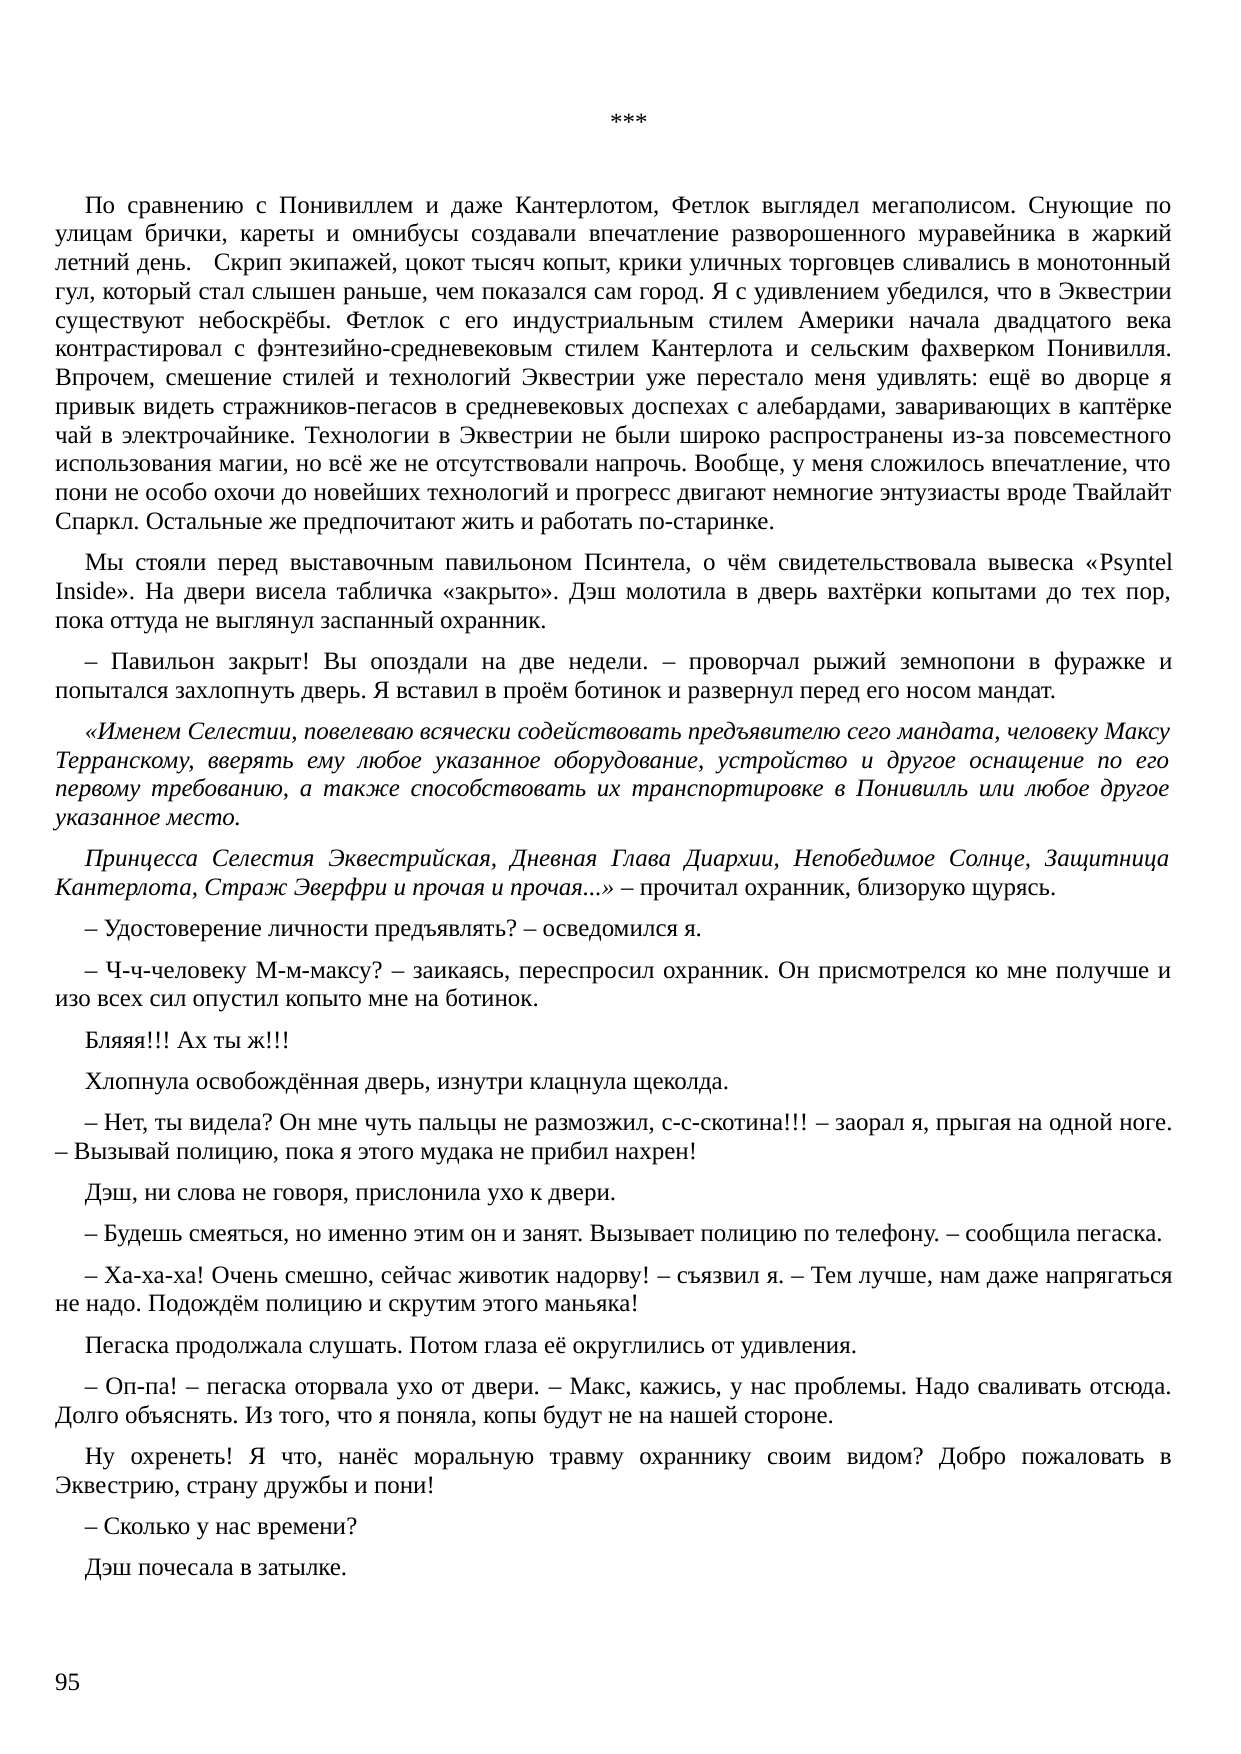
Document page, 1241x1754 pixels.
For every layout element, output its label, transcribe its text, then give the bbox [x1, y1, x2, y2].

text Бляяя!!! Ах ты ж!!! [55, 1025, 1173, 1053]
text «Именем Селестии, повелеваю всячески содействовать предъявителю сего мандата, человеку Максу Терранскому, вверять ему любое указанное оборудование, устройство и другое оснащение по его первому требованию, а также способствовать их транспортировке в Понивилль или любое другое указанное место. [55, 716, 1173, 831]
text – Нет, ты видела? Он мне чуть пальцы не размозжил, с-с-скотина!!! – заорал я, прыгая на одной ноге. – Вызывай полицию, пока я этого мудака не прибил нахрен! [55, 1107, 1173, 1165]
text – Будешь смеяться, но именно этим он и занят. Вызывает полицию по телефону. – сообщила пегаска. [55, 1218, 1173, 1247]
text Хлопнула освобождённая дверь, изнутри клацнула щеколда. [55, 1066, 1173, 1095]
text – Удостоверение личности предъявлять? – осведомился я. [55, 913, 1173, 942]
text – Сколько у нас времени? [55, 1511, 1173, 1540]
text Принцесса Селестия Эквестрийская, Дневная Глава Диархии, Непобедимое Солнце, Защитница Кантерлота, Страж Эверфри и прочая и прочая...» – прочитал охранник, близоруко щурясь. [55, 843, 1173, 901]
text Мы стояли перед выставочным павильоном Псинтела, о чём свидетельствовала вывеска «Psyntel Inside». На двери висела табличка «закрыто». Дэш молотила в дверь вахтёрки копытами до тех пор, пока оттуда не выглянул заспанный охранник. [55, 547, 1173, 633]
text Дэш, ни слова не говоря, прислонила ухо к двери. [55, 1177, 1173, 1206]
text Пегаска продолжала слушать. Потом глаза её округлились от удивления. [55, 1330, 1173, 1358]
text *** [55, 107, 1173, 136]
text – Ч-ч-человеку М-м-максу? – заикаясь, переспросил охранник. Он присмотрелся ко мне получше и изо всех сил опустил копыто мне на ботинок. [55, 955, 1173, 1012]
text По сравнению с Понивиллем и даже Кантерлотом, Фетлок выглядел мегаполисом. Снующие по улицам брички, кареты и омнибусы создавали впечатление разворошенного муравейника в жаркий летний день. Скрип экипажей, цокот тысяч копыт, крики уличных торговцев сливались в монотонный гул, который стал слышен раньше, чем показался сам город. Я с удивлением убедился, что в Эквестрии существуют небоскрёбы. Фетлок с его индустриальным стилем Америки начала двадцатого века контрастировал с фэнтезийно-средневековым стилем Кантерлота и сельским фахверком Понивилля. Впрочем, смешение стилей и технологий Эквестрии уже перестало меня удивлять: ещё во дворце я привык видеть стражников-пегасов в средневековых доспехах с алебардами, заваривающих в каптёрке чай в электрочайнике. Технологии в Эквестрии не были широко распространены из-за повсеместного использования магии, но всё же не отсутствовали напрочь. Вообще, у меня сложилось впечатление, что пони не особо охочи до новейших технологий и прогресс двигают немногие энтузиасты вроде Твайлайт Спаркл. Остальные же предпочитают жить и работать по-старинке. [55, 190, 1173, 535]
text Ну охренеть! Я что, нанёс моральную травму охраннику своим видом? Добро пожаловать в Эквестрию, страну дружбы и пони! [55, 1441, 1173, 1498]
text – Павильон закрыт! Вы опоздали на две недели. – проворчал рыжий земнопони в фуражке и попытался захлопнуть дверь. Я вставил в проём ботинок и развернул перед его носом мандат. [55, 646, 1173, 703]
text Дэш почесала в затылке. [55, 1552, 1173, 1581]
text – Ха-ха-ха! Очень смешно, сейчас животик надорву! – съязвил я. – Тем лучше, нам даже напрягаться не надо. Подождём полицию и скрутим этого маньяка! [55, 1260, 1173, 1317]
text – Оп-па! – пегаска оторвала ухо от двери. – Макс, кажись, у нас проблемы. Надо сваливать отсюда. Долго объяснять. Из того, что я поняла, копы будут не на нашей стороне. [55, 1371, 1173, 1428]
